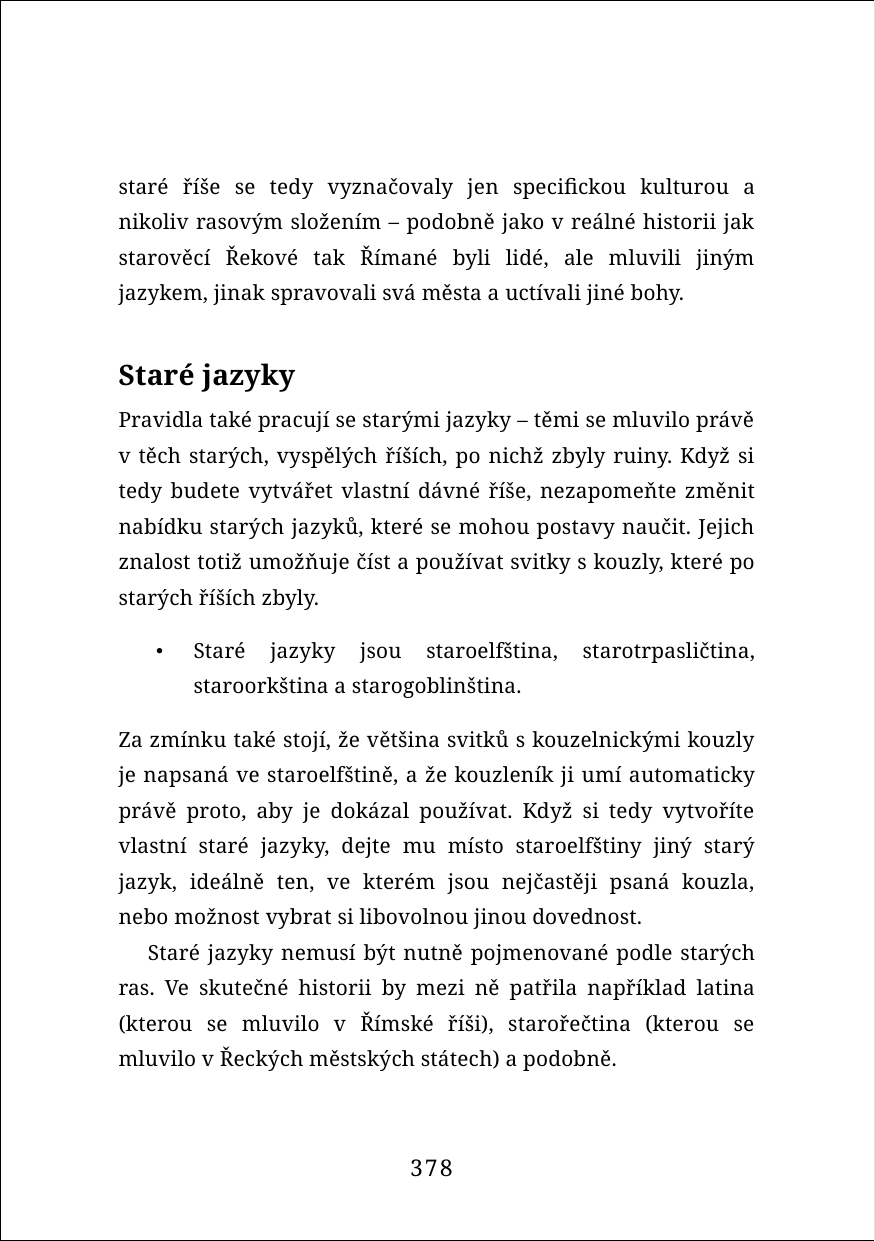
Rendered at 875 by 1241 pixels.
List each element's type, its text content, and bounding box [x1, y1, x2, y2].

subtitle Staré jazyky [118, 355, 756, 393]
text staré říše se tedy vyznačovaly jen specifickou kulturou a nikoliv rasovým složením – podobně jako v reálné historii jak starověcí Řekové tak Římané byli lidé, ale mluvili jiným jazykem, jinak spravovali svá města a uctívali jiné bohy. [118, 172, 756, 307]
text Pravidla také pracují se starými jazyky – těmi se mluvilo právě v těch starých, vyspělých říších, po nichž zbyly ruiny. Když si tedy budete vytvářet vlastní dávné říše, nezapomeňte změnit nabídku starých jazyků, které se mohou postavy naučit. Jejich znalost totiž umožňuje číst a používat svitky s kouzly, které po starých říších zbyly. [118, 405, 756, 611]
list Staré jazyky jsou staroelfština, starotrpasličtina, staroorkština a starogoblinština. [156, 636, 756, 700]
text Za zmínku také stojí, že většina svitků s kouzelnickými kouzly je napsaná ve staroelfštině, a že kouzleník ji umí automaticky právě proto, aby je dokázal používat. Když si tedy vytvoříte vlastní staré jazyky, dejte mu místo staroelfštiny jiný starý jazyk, ideálně ten, ve kterém jsou nejčastěji psaná kouzla, nebo možnost vybrat si libovolnou jinou dovednost. Staré jazyky nemusí být nutně pojmenované podle starých ras. Ve skutečné historii by mezi ně patřila například latina (kterou se mluvilo v Římské říši), starořečtina (kterou se mluvilo v Řeckých městských státech) a podobně. [118, 725, 756, 1073]
